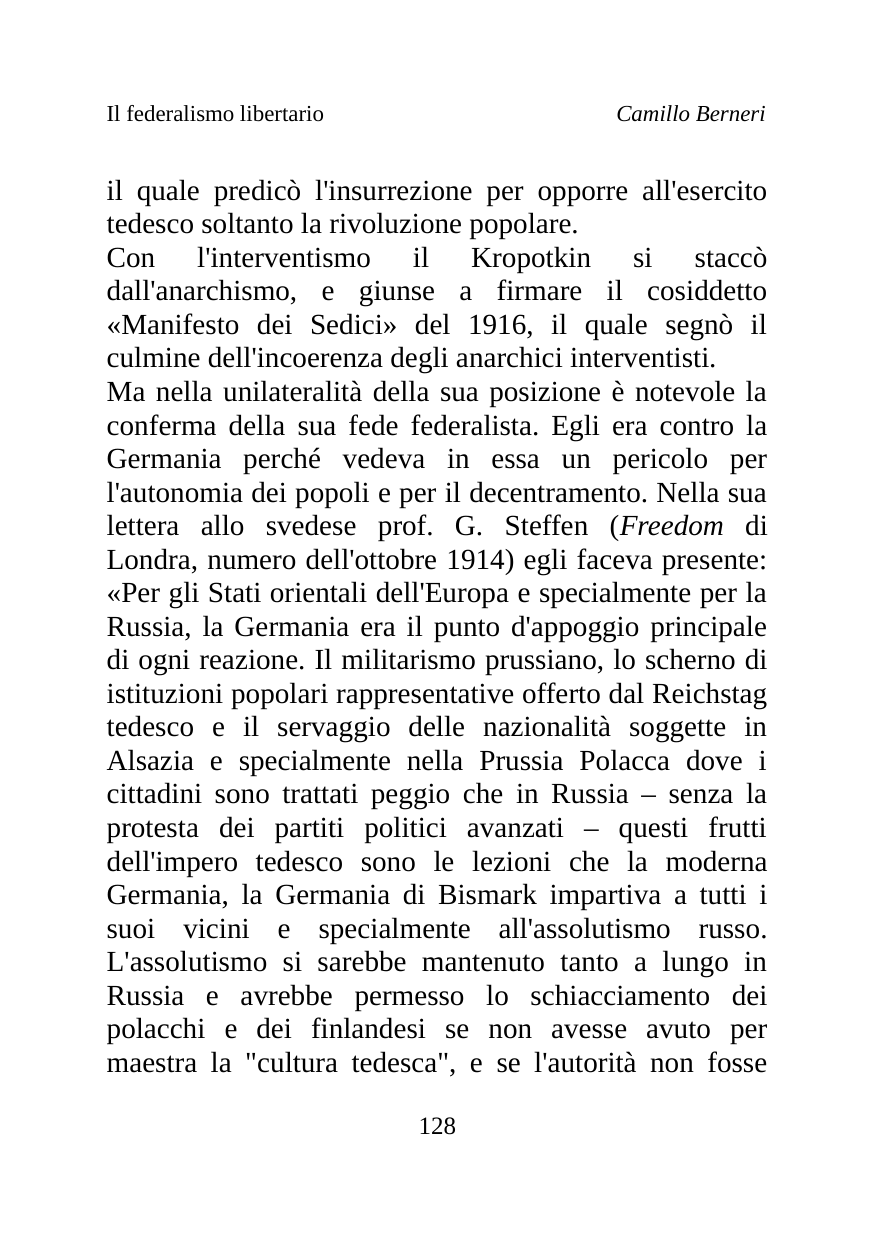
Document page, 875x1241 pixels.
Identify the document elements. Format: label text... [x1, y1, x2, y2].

text Con l'interventismo il Kropotkin si staccò dall'anarchismo, e giunse a firmare il cosiddetto «Manifesto dei Sedici» del 1916, il quale segnò il culmine dell'incoerenza degli anarchici interventisti. [106, 240, 768, 374]
text il quale predicò l'insurrezione per opporre all'esercito tedesco soltanto la rivoluzione popolare. [106, 173, 768, 240]
text Ma nella unilateralità della sua posizione è notevole la conferma della sua fede federalista. Egli era contro la Germania perché vedeva in essa un pericolo per l'autonomia dei popoli e per il decentramento. Nella sua lettera allo svedese prof. G. Steffen (Freedom di Londra, numero dell'ottobre 1914) egli faceva presente: «Per gli Stati orientali dell'Europa e specialmente per la Russia, la Germania era il punto d'appoggio principale di ogni reazione. Il militarismo prussiano, lo scherno di istituzioni popolari rappresentative offerto dal Reichstag tedesco e il servaggio delle nazionalità soggette in Alsazia e specialmente nella Prussia Polacca dove i cittadini sono trattati peggio che in Russia – senza la protesta dei partiti politici avanzati – questi frutti dell'impero tedesco sono le lezioni che la moderna Germania, la Germania di Bismark impartiva a tutti i suoi vicini e specialmente all'assolutismo russo. L'assolutismo si sarebbe mantenuto tanto a lungo in Russia e avrebbe permesso lo schiacciamento dei polacchi e dei finlandesi se non avesse avuto per maestra la "cultura tedesca", e se l'autorità non fosse [106, 374, 768, 1078]
